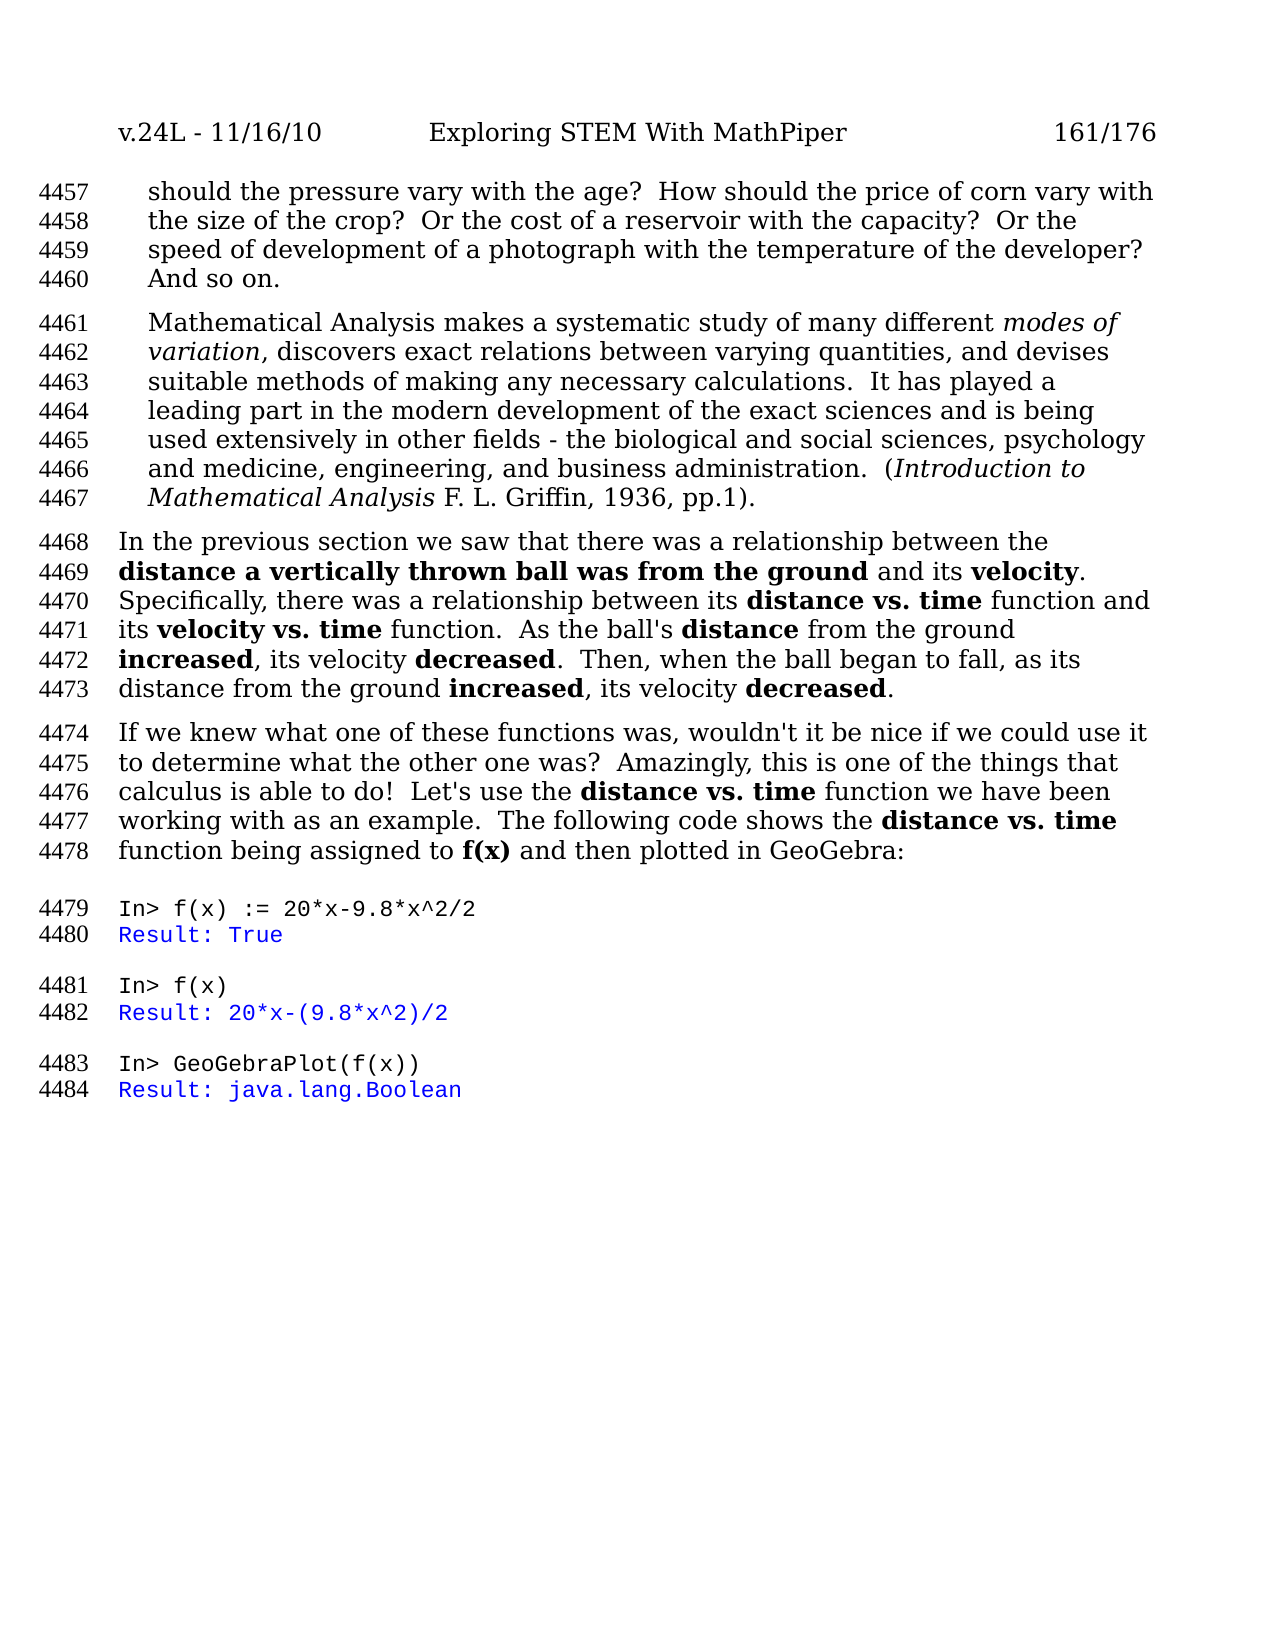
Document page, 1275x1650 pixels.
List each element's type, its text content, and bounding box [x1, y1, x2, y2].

text In> GeoGebraPlot(f(x)) [118, 1053, 1157, 1079]
text Result: java.lang.Boolean [118, 1079, 1157, 1104]
text Result: True [118, 923, 1157, 949]
text In> f(x) := 20*x-9.8*x^2/2 [118, 897, 1157, 923]
text If we knew what one of these functions was, wouldn't it be nice if we could use it to determine what the other one was? Amazingly, this is one of the things that calculus is able to do! Let's use the distance vs. time function we have been working with as an example. The following code shows the distance vs. time function being assigned to f(x) and then plotted in GeoGebra: [118, 719, 1157, 865]
text should the pressure vary with the age? How should the price of corn vary with the size of the crop? Or the cost of a reservoir with the capacity? Or the speed of development of a photograph with the temperature of the developer? And so on. [148, 177, 1157, 293]
text Result: 20*x-(9.8*x^2)/2 [118, 1001, 1157, 1027]
text Mathematical Analysis makes a systematic study of many different modes of variation, discovers exact relations between varying quantities, and devises suitable methods of making any necessary calculations. It has played a leading part in the modern development of the exact sciences and is being used extensively in other fields - the biological and social sciences, psychology and medicine, engineering, and business administration. (Introduction to Mathematical Analysis F. L. Griffin, 1936, pp.1). [148, 308, 1157, 513]
text In the previous section we saw that there was a relationship between the distance a vertically thrown ball was from the ground and its velocity. Specifically, there was a relationship between its distance vs. time function and its velocity vs. time function. As the ball's distance from the ground increased, its velocity decreased. Then, when the ball began to fall, as its distance from the ground increased, its velocity decreased. [118, 528, 1157, 704]
text In> f(x) [118, 975, 1157, 1001]
